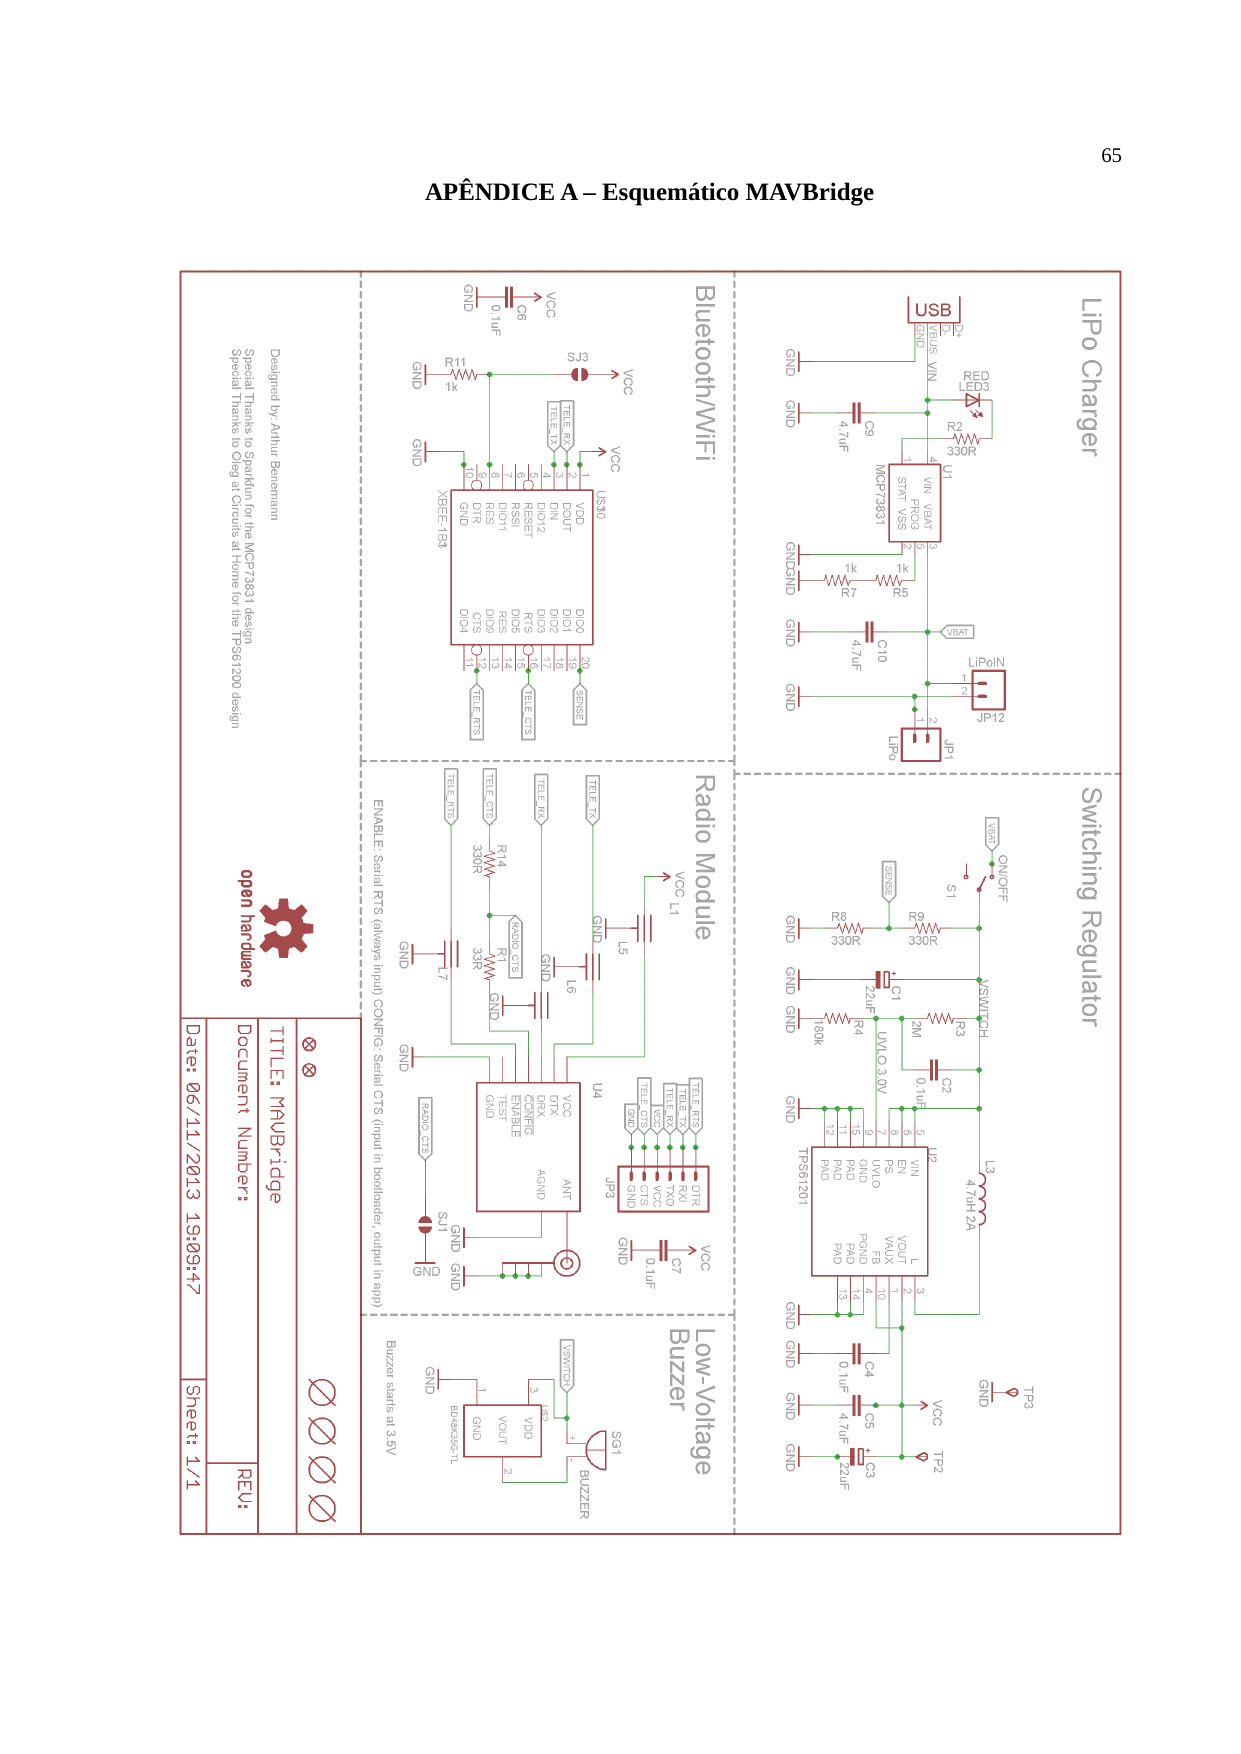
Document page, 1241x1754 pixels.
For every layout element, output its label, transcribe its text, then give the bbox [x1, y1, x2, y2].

subtitle APÊNDICE A – Esquemático MAVBridge [177, 177, 1122, 206]
picture [177, 268, 1122, 1535]
